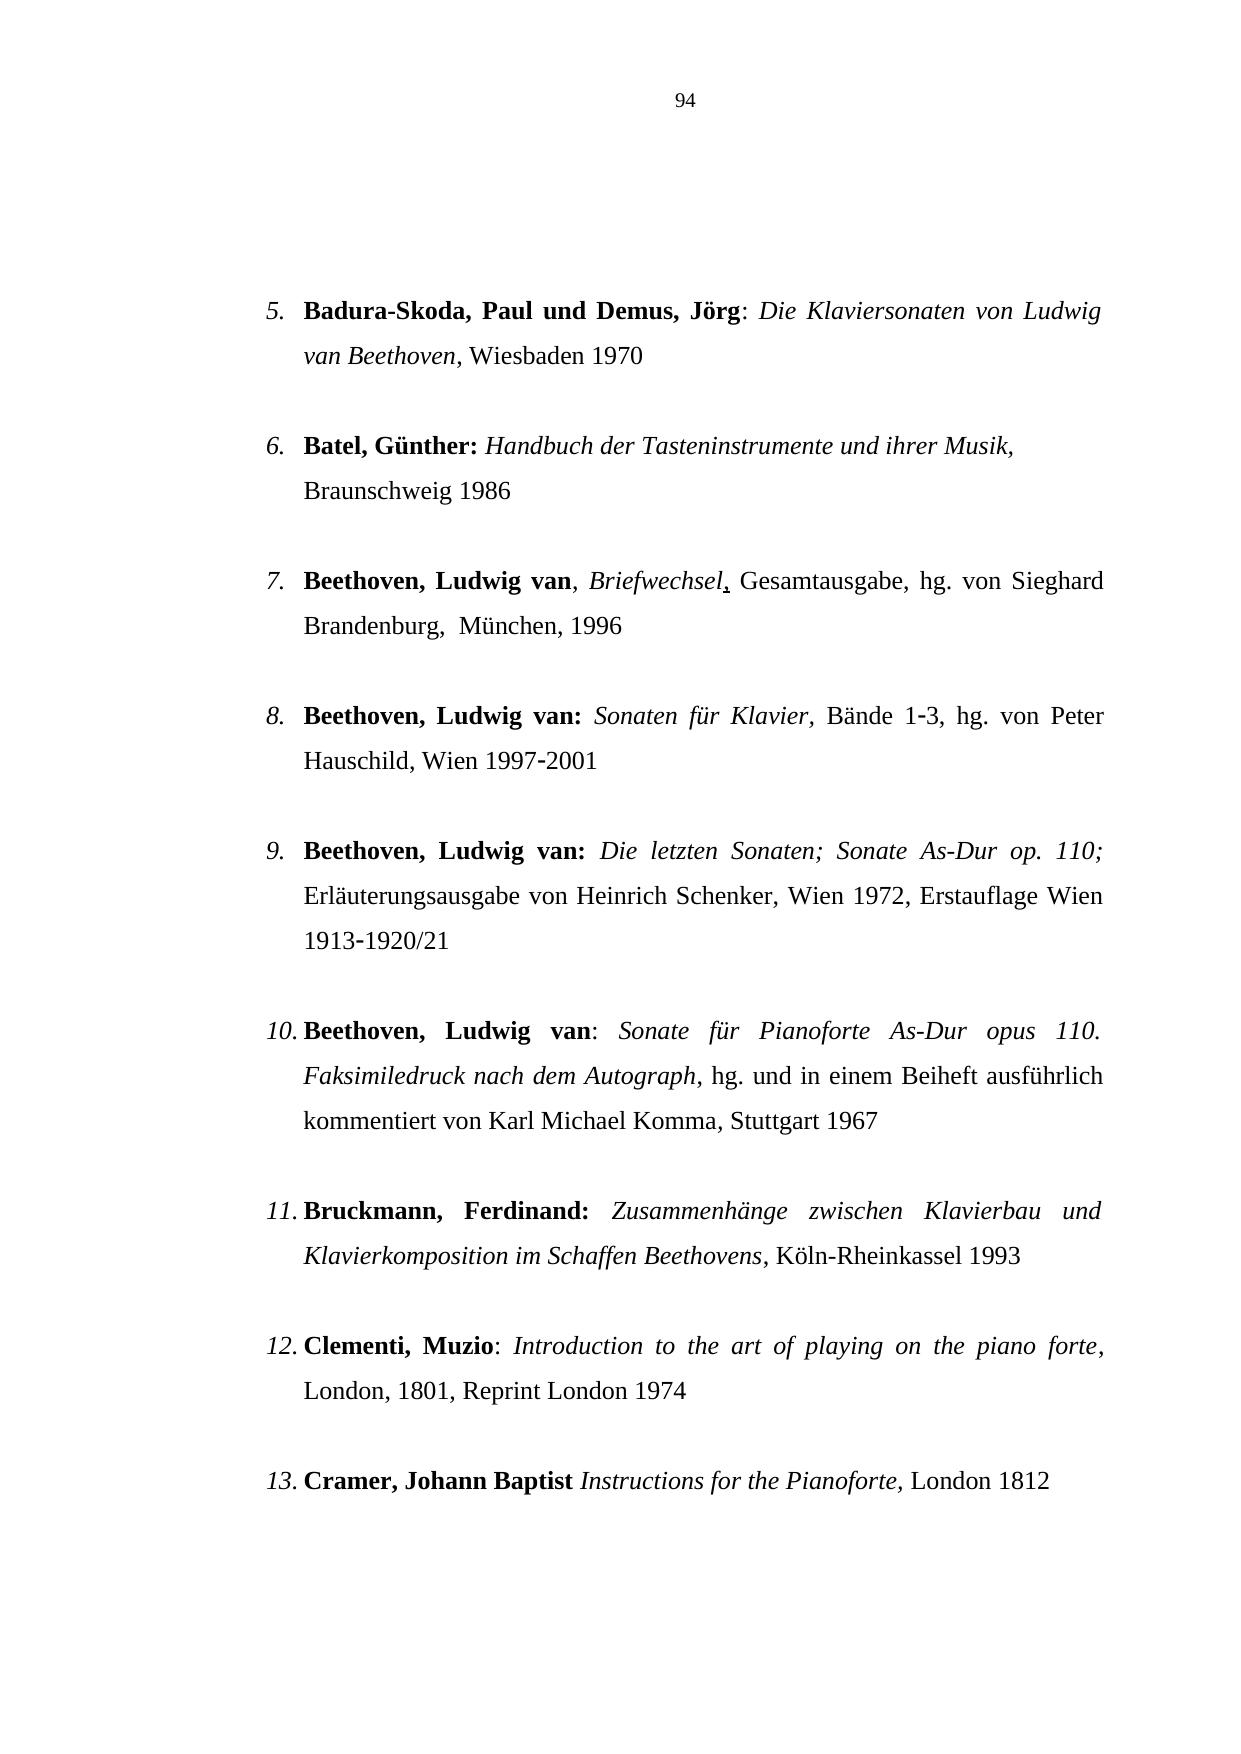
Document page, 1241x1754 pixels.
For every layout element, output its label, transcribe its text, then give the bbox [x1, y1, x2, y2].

list Beethoven, Ludwig van: Die letzten Sonaten; Sonate As-Dur op. 110; Erläuterungsausgabe von Heinrich Schenker, Wien 1972, Erstauflage Wien 19131920/21 [266, 835, 1104, 955]
list Cramer, Johann Baptist Instructions for the Pianoforte, London 1812 [266, 1465, 1104, 1495]
list Badura-Skoda, Paul und Demus, Jörg: Die Klaviersonaten von Ludwig van Beethoven, Wiesbaden 1970 [266, 295, 1104, 370]
list Beethoven, Ludwig van: Sonaten für Klavier, Bände 13, hg. von Peter Hauschild, Wien 19972001 [266, 700, 1104, 775]
list Beethoven, Ludwig van: Sonate für Pianoforte As-Dur opus 110. Faksimiledruck nach dem Autograph, hg. und in einem Beiheft ausführlich kommentiert von Karl Michael Komma, Stuttgart 1967 [266, 1015, 1104, 1135]
list Bruckmann, Ferdinand: Zusammenhänge zwischen Klavierbau und Klavierkomposition im Schaffen Beethovens, Köln-Rheinkassel 1993 [266, 1195, 1104, 1270]
list Clementi, Muzio: Introduction to the art of playing on the piano forte, London, 1801, Reprint London 1974 [266, 1330, 1104, 1405]
list Batel, Günther: Handbuch der Tasteninstrumente und ihrer Musik, Braunschweig 1986 [266, 430, 1104, 505]
list Beethoven, Ludwig van, Briefwechsel, Gesamtausgabe, hg. von Sieghard Brandenburg, München, 1996 [266, 565, 1104, 640]
